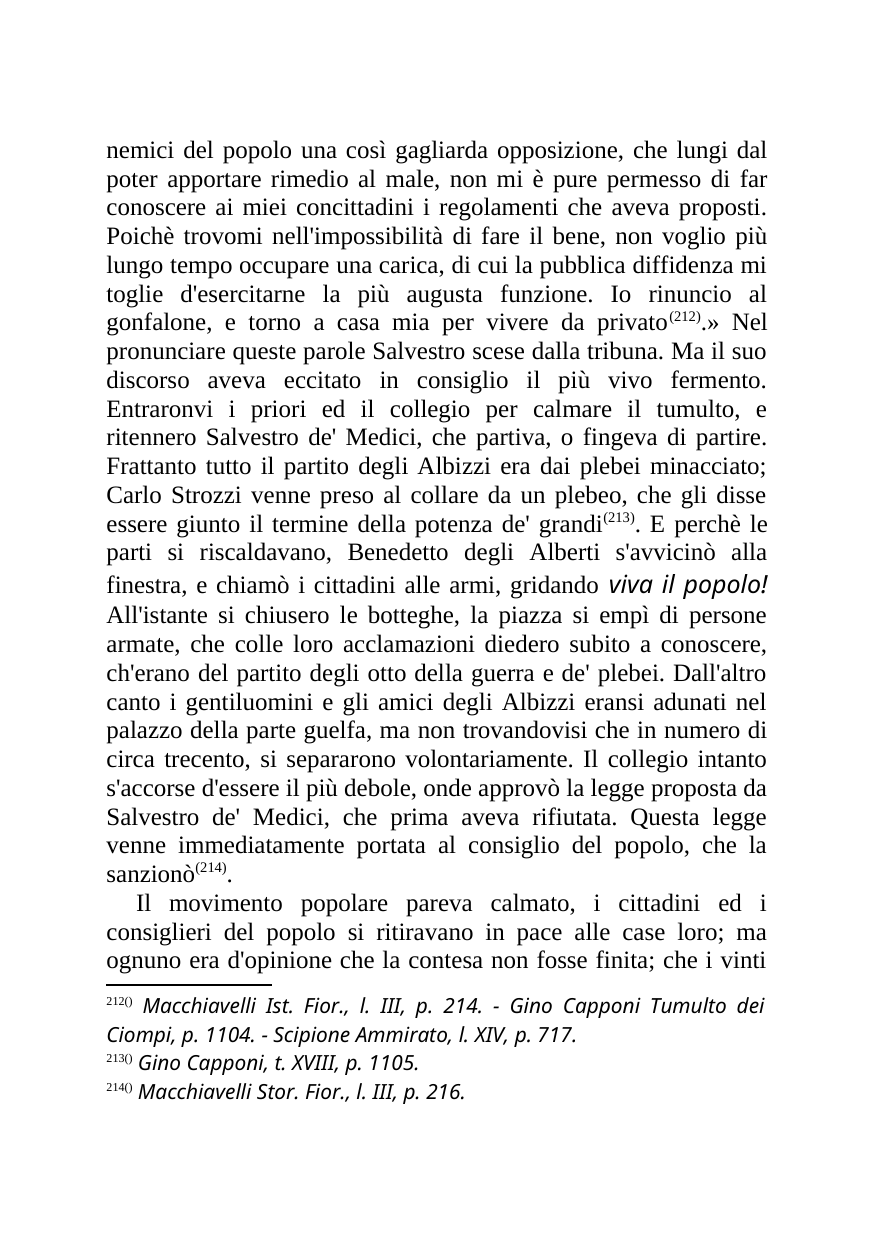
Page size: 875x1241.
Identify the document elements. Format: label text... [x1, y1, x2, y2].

text Il movimento popolare pareva calmato, i cittadini ed i consiglieri del popolo si ritiravano in pace alle case loro; ma ognuno era d'opinione che la contesa non fosse finita; che i vinti [106, 888, 768, 974]
text () Gino Capponi, t. XVIII, p. 1105. [106, 1048, 768, 1077]
text nemici del popolo una così gagliarda opposizione, che lungi dal poter apportare rimedio al male, non mi è pure permesso di far conoscere ai miei concittadini i regolamenti che aveva proposti. Poichè trovomi nell'impossibilità di fare il bene, non voglio più lungo tempo occupare una carica, di cui la pubblica diffidenza mi toglie d'esercitarne la più augusta funzione. Io rinuncio al gonfalone, e torno a casa mia per vivere da privato().» Nel pronunciare queste parole Salvestro scese dalla tribuna. Ma il suo discorso aveva eccitato in consiglio il più vivo fermento. Entraronvi i priori ed il collegio per calmare il tumulto, e ritennero Salvestro de' Medici, che partiva, o fingeva di partire. Frattanto tutto il partito degli Albizzi era dai plebei minacciato; Carlo Strozzi venne preso al collare da un plebeo, che gli disse essere giunto il termine della potenza de' grandi(). E perchè le parti si riscaldavano, Benedetto degli Alberti s'avvicinò alla finestra, e chiamò i cittadini alle armi, gridando viva il popolo! All'istante si chiusero le botteghe, la piazza si empì di persone armate, che colle loro acclamazioni diedero subito a conoscere, ch'erano del partito degli otto della guerra e de' plebei. Dall'altro canto i gentiluomini e gli amici degli Albizzi eransi adunati nel palazzo della parte guelfa, ma non trovandovisi che in numero di circa trecento, si separarono volontariamente. Il collegio intanto s'accorse d'essere il più debole, onde approvò la legge proposta da Salvestro de' Medici, che prima aveva rifiutata. Questa legge venne immediatamente portata al consiglio del popolo, che la sanzionò(). [106, 135, 768, 888]
text () Macchiavelli Stor. Fior., l. III, p. 216. [106, 1077, 768, 1105]
text () Macchiavelli Ist. Fior., l. III, p. 214. - Gino Capponi Tumulto dei Ciompi, p. 1104. - Scipione Ammirato, l. XIV, p. 717. [106, 991, 768, 1048]
